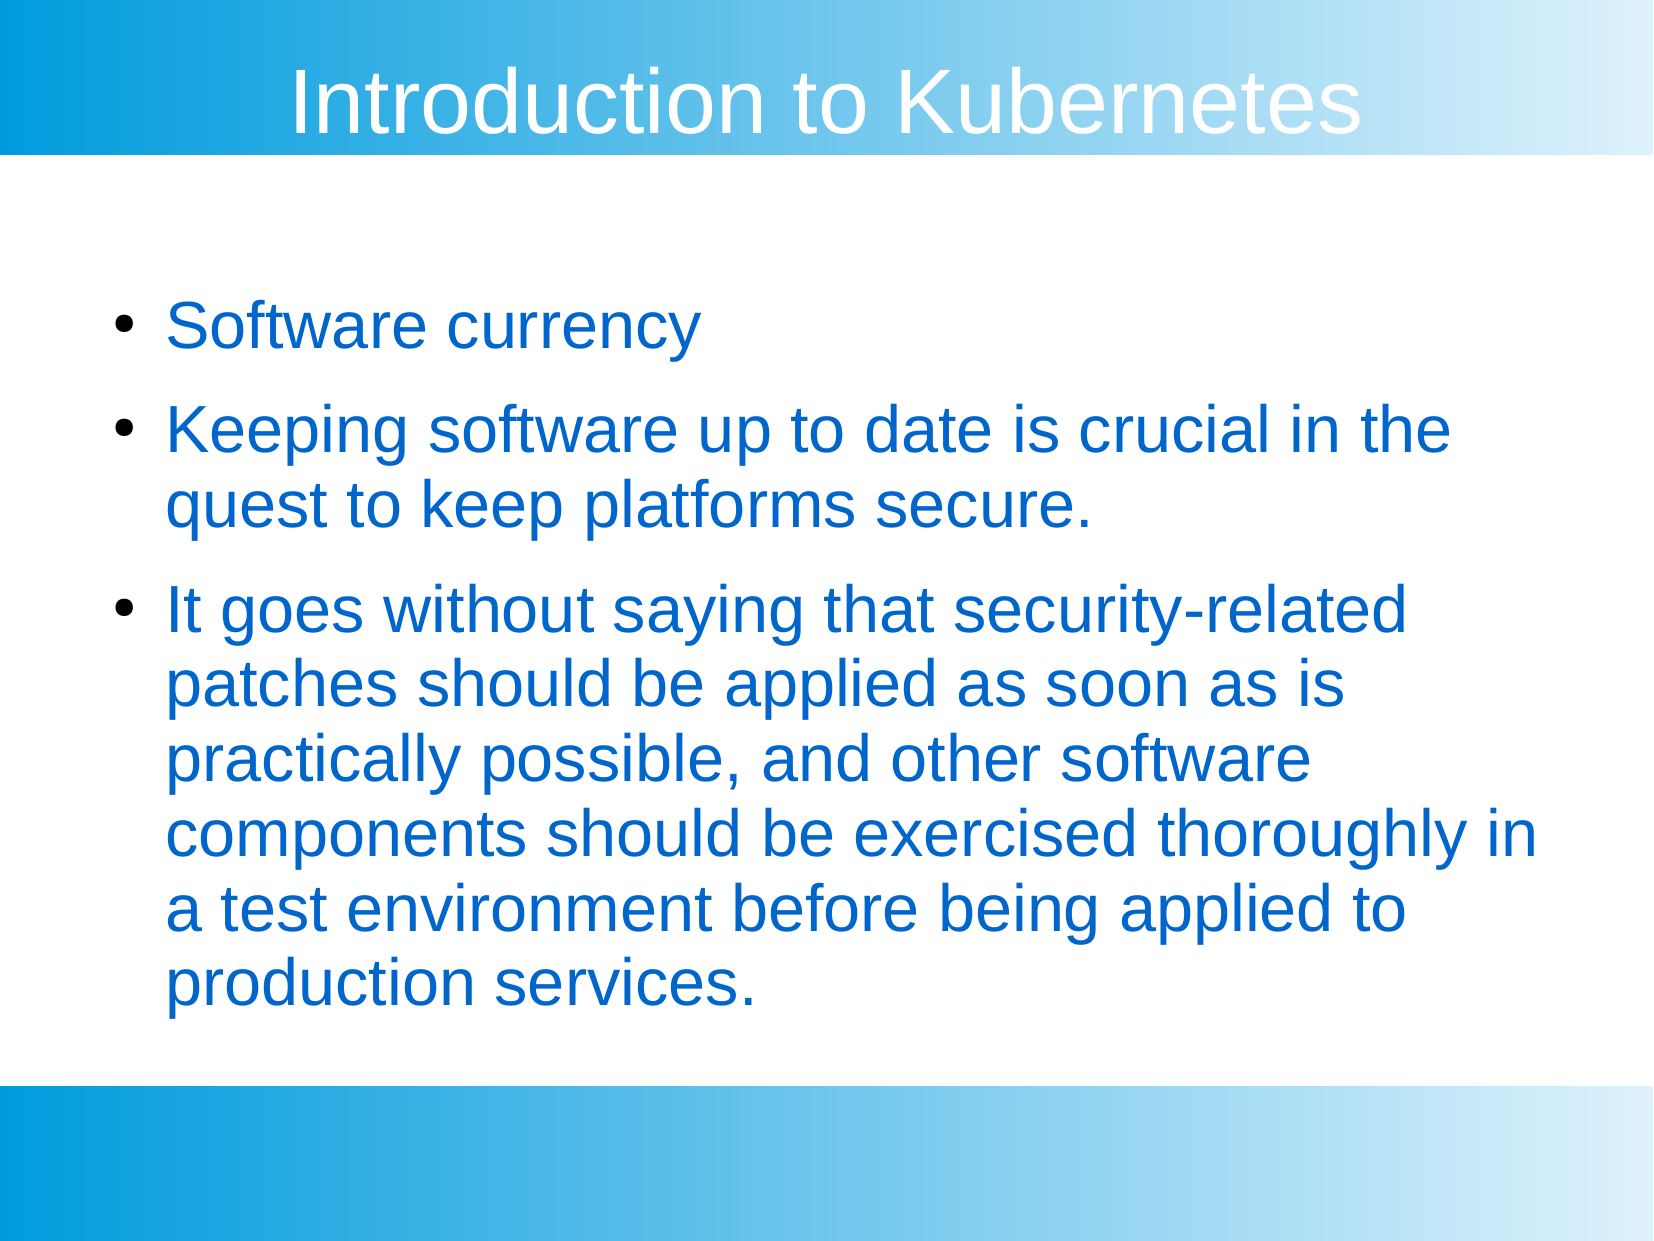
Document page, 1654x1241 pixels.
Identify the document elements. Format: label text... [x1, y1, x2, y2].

list Software currency Keeping software up to date is crucial in the quest to keep platforms secure. It goes without saying that security-related patches should be applied as soon as is practically possible, and other software components should be exercised thoroughly in a test environment before being applied to production services. [94, 183, 1583, 650]
title Introduction to Kubernetes [82, 49, 1571, 155]
